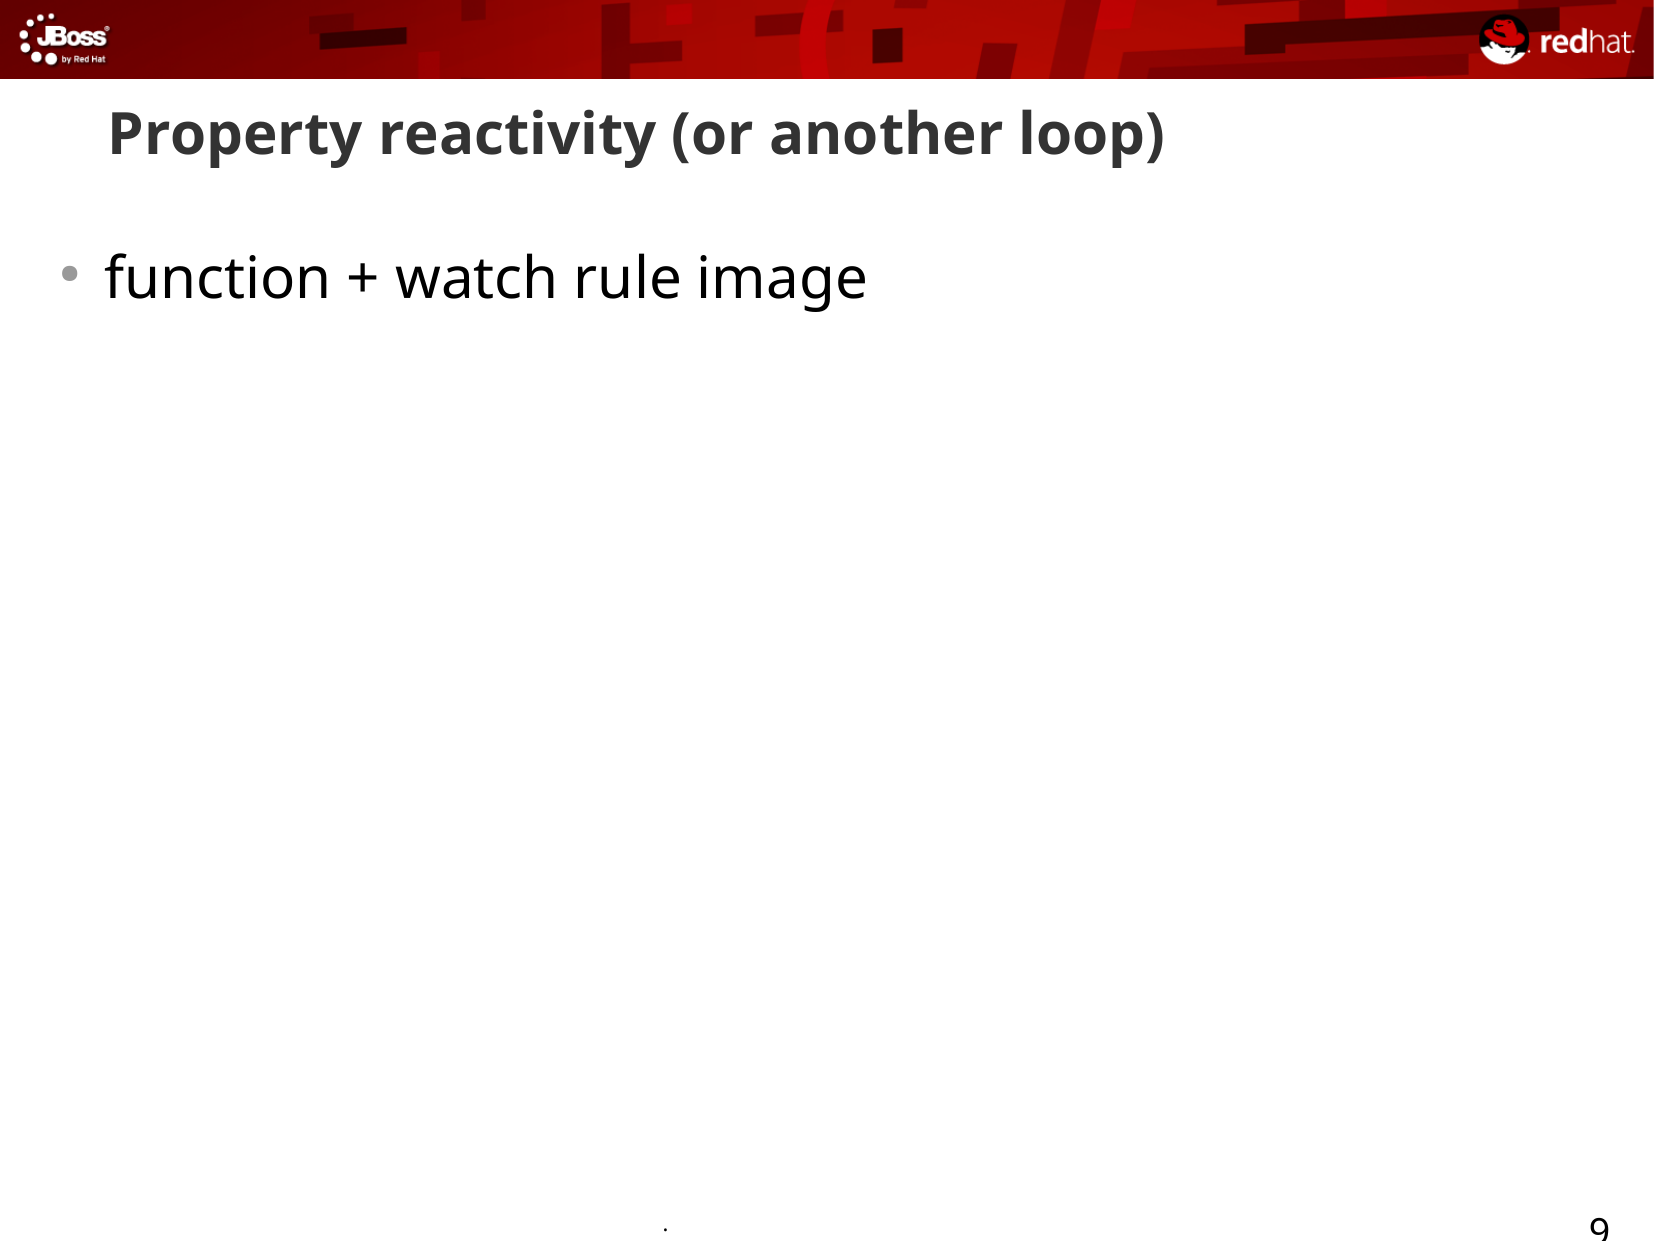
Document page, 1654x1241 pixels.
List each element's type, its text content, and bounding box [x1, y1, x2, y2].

picture [0, 0, 1654, 79]
title Property reactivity (or another loop) [107, 63, 1477, 200]
list function + watch rule image [29, 235, 1625, 1193]
